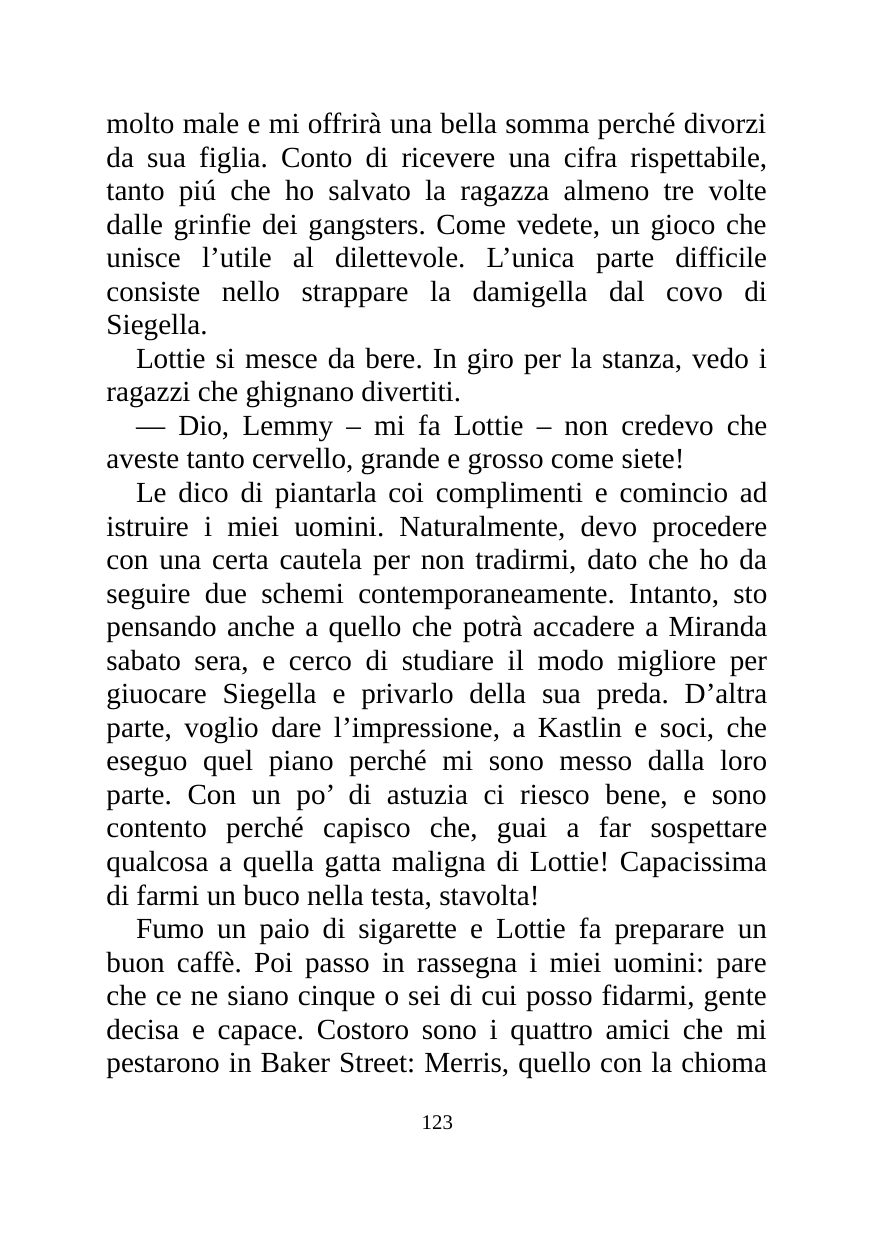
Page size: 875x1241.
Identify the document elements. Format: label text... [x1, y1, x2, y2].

text molto male e mi offrirà una bella somma perché divorzi da sua figlia. Conto di ricevere una cifra rispettabile, tanto piú che ho salvato la ragazza almeno tre volte dalle grinfie dei gangsters. Come vedete, un gioco che unisce l’utile al dilettevole. L’unica parte difficile consiste nello strappare la damigella dal covo di Siegella. [106, 106, 768, 341]
text — Dio, Lemmy – mi fa Lottie – non credevo che aveste tanto cervello, grande e grosso come siete! [106, 408, 768, 475]
text Fumo un paio di sigarette e Lottie fa preparare un buon caffè. Poi passo in rassegna i miei uomini: pare che ce ne siano cinque o sei di cui posso fidarmi, gente decisa e capace. Costoro sono i quattro amici che mi pestarono in Baker Street: Merris, quello con la chioma [106, 911, 768, 1079]
text Lottie si mesce da bere. In giro per la stanza, vedo i ragazzi che ghignano divertiti. [106, 341, 768, 408]
text Le dico di piantarla coi complimenti e comincio ad istruire i miei uomini. Naturalmente, devo procedere con una certa cautela per non tradirmi, dato che ho da seguire due schemi contemporaneamente. Intanto, sto pensando anche a quello che potrà accadere a Miranda sabato sera, e cerco di studiare il modo migliore per giuocare Siegella e privarlo della sua preda. D’altra parte, voglio dare l’impressione, a Kastlin e soci, che eseguo quel piano perché mi sono messo dalla loro parte. Con un po’ di astuzia ci riesco bene, e sono contento perché capisco che, guai a far sospettare qualcosa a quella gatta maligna di Lottie! Capacissima di farmi un buco nella testa, stavolta! [106, 475, 768, 911]
